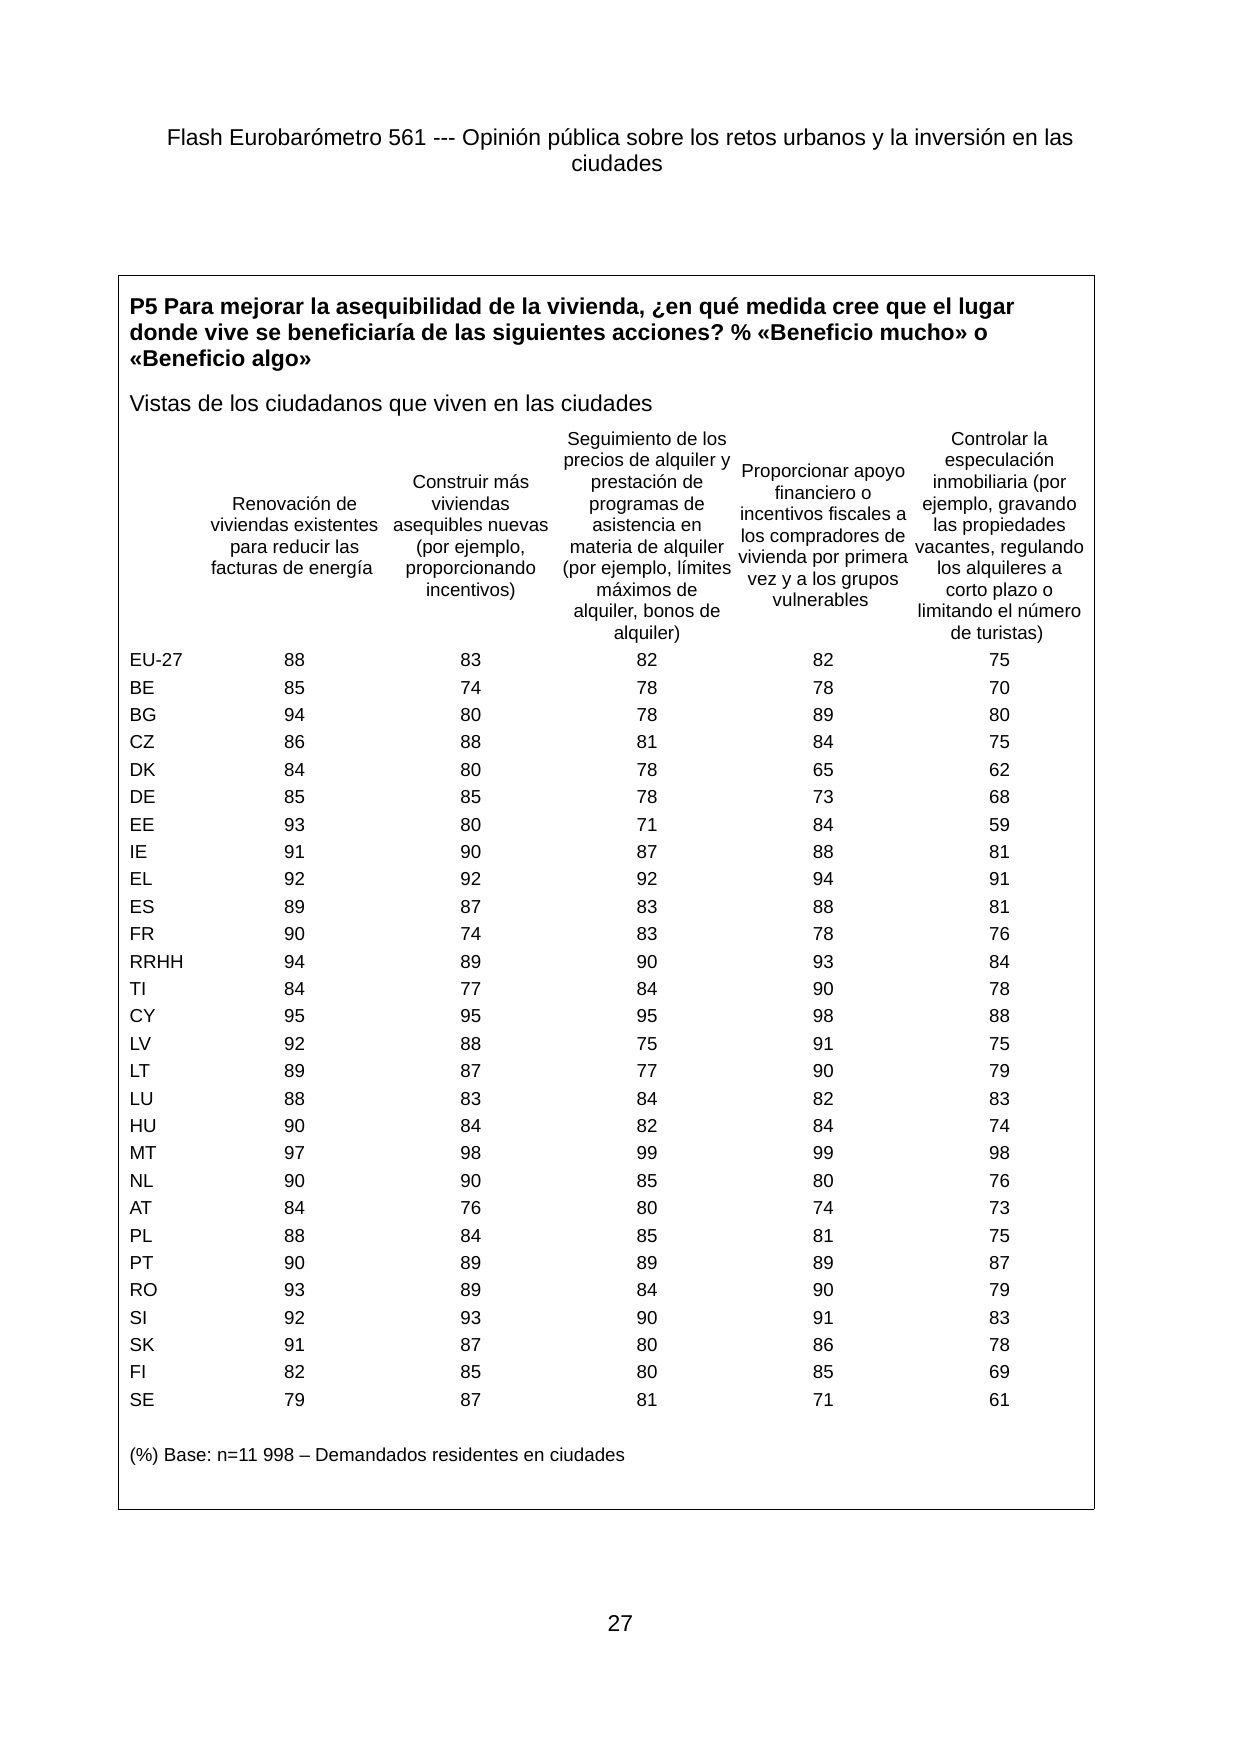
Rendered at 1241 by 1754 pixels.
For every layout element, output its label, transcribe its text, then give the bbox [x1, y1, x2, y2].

table_cell 77 [383, 975, 559, 1002]
table_cell [126, 1413, 206, 1441]
table_cell 71 [559, 811, 735, 838]
table_cell 84 [735, 1112, 911, 1139]
table_cell 70 [911, 674, 1087, 701]
table_cell 73 [911, 1194, 1087, 1221]
table_cell 91 [735, 1030, 911, 1057]
table_cell 85 [206, 674, 382, 701]
table_cell LV [126, 1030, 206, 1057]
table_cell 84 [911, 948, 1087, 975]
table_cell 84 [206, 975, 382, 1002]
table_cell 86 [735, 1331, 911, 1358]
table_cell LU [126, 1085, 206, 1112]
table_cell 78 [735, 674, 911, 701]
table_cell Controlar la especulación inmobiliaria (por ejemplo, gravando las propiedades vacantes, regulando los alquileres a corto plazo o limitando el número de turistas) [911, 425, 1087, 646]
table_cell 84 [735, 728, 911, 756]
table_cell 89 [559, 1249, 735, 1276]
table_cell 83 [911, 1085, 1087, 1112]
table_cell Renovación de viviendas existentes para reducir las facturas de energía [206, 425, 382, 646]
table_cell 93 [383, 1304, 559, 1331]
table_cell 92 [206, 1304, 382, 1331]
table_cell 89 [735, 701, 911, 728]
table_cell 78 [735, 920, 911, 947]
table_header P5 Para mejorar la asequibilidad de la vivienda, ¿en qué medida cree que el lugar donde vive se beneficiaría de las siguientes acciones? % «Beneficio mucho» o «Beneficio algo» [126, 284, 1087, 381]
table_cell 90 [206, 1249, 382, 1276]
table_cell 95 [559, 1002, 735, 1030]
table_cell 97 [206, 1139, 382, 1167]
table_cell 98 [383, 1139, 559, 1167]
table_cell 78 [911, 975, 1087, 1002]
table_cell 73 [735, 783, 911, 811]
table_cell 86 [206, 728, 382, 756]
table_cell [559, 1413, 735, 1441]
table_cell 75 [911, 728, 1087, 756]
table_cell 83 [383, 1085, 559, 1112]
table_cell 90 [206, 1112, 382, 1139]
table_cell 74 [383, 674, 559, 701]
table_cell 83 [911, 1304, 1087, 1331]
table_cell 94 [206, 948, 382, 975]
table_cell 87 [559, 838, 735, 865]
table_cell CY [126, 1002, 206, 1030]
table_cell 71 [735, 1386, 911, 1413]
table_cell Proporcionar apoyo financiero o incentivos fiscales a los compradores de vivienda por primera vez y a los grupos vulnerables [735, 425, 911, 646]
table_cell 81 [911, 893, 1087, 920]
table_cell 88 [206, 646, 382, 673]
table_cell 90 [735, 1276, 911, 1304]
table_cell 88 [735, 893, 911, 920]
table_cell 81 [911, 838, 1087, 865]
table_cell IE [126, 838, 206, 865]
table_cell 89 [206, 1057, 382, 1084]
table_cell 93 [206, 1276, 382, 1304]
table_cell 91 [206, 838, 382, 865]
table_cell 62 [911, 756, 1087, 783]
table_cell 80 [559, 1359, 735, 1386]
table_cell 65 [735, 756, 911, 783]
table_cell 68 [911, 783, 1087, 811]
table_cell 84 [206, 1194, 382, 1221]
table_cell BE [126, 674, 206, 701]
table_cell 80 [735, 1167, 911, 1194]
table_cell 74 [735, 1194, 911, 1221]
table_cell 82 [735, 1085, 911, 1112]
table_cell SK [126, 1331, 206, 1358]
table_cell RRHH [126, 948, 206, 975]
table_cell 90 [206, 1167, 382, 1194]
table_cell 91 [911, 865, 1087, 893]
table_cell AT [126, 1194, 206, 1221]
table_cell 80 [911, 701, 1087, 728]
table_cell 85 [735, 1359, 911, 1386]
table_cell [735, 1413, 911, 1441]
table_cell 74 [383, 920, 559, 947]
table_cell 81 [735, 1221, 911, 1249]
table_cell BG [126, 701, 206, 728]
table_cell TI [126, 975, 206, 1002]
table_cell 84 [559, 1085, 735, 1112]
table_cell 85 [383, 783, 559, 811]
table_cell 75 [559, 1030, 735, 1057]
table_cell SI [126, 1304, 206, 1331]
table_cell 84 [559, 1276, 735, 1304]
table_cell 84 [735, 811, 911, 838]
table_cell 83 [383, 646, 559, 673]
table_cell MT [126, 1139, 206, 1167]
table_cell FR [126, 920, 206, 947]
table_cell 84 [206, 756, 382, 783]
table_cell CZ [126, 728, 206, 756]
table_cell 80 [383, 701, 559, 728]
table_cell 88 [206, 1085, 382, 1112]
table_cell 85 [383, 1359, 559, 1386]
table_cell 92 [559, 865, 735, 893]
table_cell Construir más viviendas asequibles nuevas (por ejemplo, proporcionando incentivos) [383, 425, 559, 646]
table_cell 76 [911, 1167, 1087, 1194]
table_cell 74 [911, 1112, 1087, 1139]
table_cell 91 [735, 1304, 911, 1331]
table_cell 90 [206, 920, 382, 947]
table_cell 82 [206, 1359, 382, 1386]
table_cell 87 [911, 1249, 1087, 1276]
table_cell FI [126, 1359, 206, 1386]
table_cell 84 [383, 1112, 559, 1139]
table_cell Seguimiento de los precios de alquiler y prestación de programas de asistencia en materia de alquiler (por ejemplo, límites máximos de alquiler, bonos de alquiler) [559, 425, 735, 646]
table_cell 75 [911, 1221, 1087, 1249]
table_cell 93 [735, 948, 911, 975]
table_cell ES [126, 893, 206, 920]
table_cell 90 [383, 1167, 559, 1194]
table_cell 88 [206, 1221, 382, 1249]
table_cell 89 [383, 1276, 559, 1304]
table_cell 91 [206, 1331, 382, 1358]
table_cell 89 [383, 948, 559, 975]
table_cell 99 [559, 1139, 735, 1167]
table_cell 79 [206, 1386, 382, 1413]
table_cell 90 [559, 1304, 735, 1331]
table_cell PT [126, 1249, 206, 1276]
table_cell 77 [559, 1057, 735, 1084]
table_cell 78 [559, 701, 735, 728]
table_cell 61 [911, 1386, 1087, 1413]
table_cell 92 [206, 1030, 382, 1057]
table_cell 78 [559, 756, 735, 783]
table_cell 92 [206, 865, 382, 893]
table_cell 82 [735, 646, 911, 673]
table_cell 83 [559, 920, 735, 947]
table_cell 92 [383, 865, 559, 893]
table_cell 88 [383, 1030, 559, 1057]
table_cell 95 [206, 1002, 382, 1030]
table_cell NL [126, 1167, 206, 1194]
table_cell LT [126, 1057, 206, 1084]
table_cell 69 [911, 1359, 1087, 1386]
table_cell 59 [911, 811, 1087, 838]
table_cell 75 [911, 646, 1087, 673]
table_cell 80 [559, 1194, 735, 1221]
table_cell 82 [559, 646, 735, 673]
table_cell HU [126, 1112, 206, 1139]
table_cell [383, 1413, 559, 1441]
table_cell 90 [735, 975, 911, 1002]
table_cell 85 [559, 1221, 735, 1249]
table_cell 88 [383, 728, 559, 756]
table_cell 80 [383, 811, 559, 838]
table_cell PL [126, 1221, 206, 1249]
table_cell 90 [735, 1057, 911, 1084]
table_cell 89 [383, 1249, 559, 1276]
table_cell 79 [911, 1057, 1087, 1084]
table_cell 90 [559, 948, 735, 975]
table_cell 94 [206, 701, 382, 728]
table_cell 90 [383, 838, 559, 865]
table_cell 98 [735, 1002, 911, 1030]
table_cell 89 [206, 893, 382, 920]
table_cell EU-27 [126, 646, 206, 673]
table_cell [911, 1413, 1087, 1441]
table_cell 78 [911, 1331, 1087, 1358]
table_cell 78 [559, 783, 735, 811]
table_cell 80 [383, 756, 559, 783]
table_cell 88 [911, 1002, 1087, 1030]
table_cell 75 [911, 1030, 1087, 1057]
table_cell 99 [735, 1139, 911, 1167]
table_cell [126, 425, 206, 646]
table_cell 76 [911, 920, 1087, 947]
table_cell 84 [383, 1221, 559, 1249]
table_cell 79 [911, 1276, 1087, 1304]
table_cell 85 [559, 1167, 735, 1194]
table_cell DK [126, 756, 206, 783]
table_cell 76 [383, 1194, 559, 1221]
table_cell 87 [383, 1057, 559, 1084]
table_cell 87 [383, 1386, 559, 1413]
table_cell RO [126, 1276, 206, 1304]
table_cell 98 [911, 1139, 1087, 1167]
table_cell EE [126, 811, 206, 838]
table_cell EL [126, 865, 206, 893]
table_cell 85 [206, 783, 382, 811]
table_cell DE [126, 783, 206, 811]
table_cell 93 [206, 811, 382, 838]
table_cell Vistas de los ciudadanos que viven en las ciudades [126, 381, 1087, 425]
table_cell (%) Base: n=11 998 – Demandados residentes en ciudades [126, 1441, 1087, 1468]
table_cell 83 [559, 893, 735, 920]
table_cell 87 [383, 1331, 559, 1358]
table_cell 78 [559, 674, 735, 701]
table_cell 89 [735, 1249, 911, 1276]
table_cell 95 [383, 1002, 559, 1030]
table_cell 80 [559, 1331, 735, 1358]
table_cell 87 [383, 893, 559, 920]
table_cell 81 [559, 728, 735, 756]
table_cell [206, 1413, 382, 1441]
table_cell 88 [735, 838, 911, 865]
table_cell 81 [559, 1386, 735, 1413]
table_cell 82 [559, 1112, 735, 1139]
table_cell 94 [735, 865, 911, 893]
table_cell SE [126, 1386, 206, 1413]
table_cell 84 [559, 975, 735, 1002]
